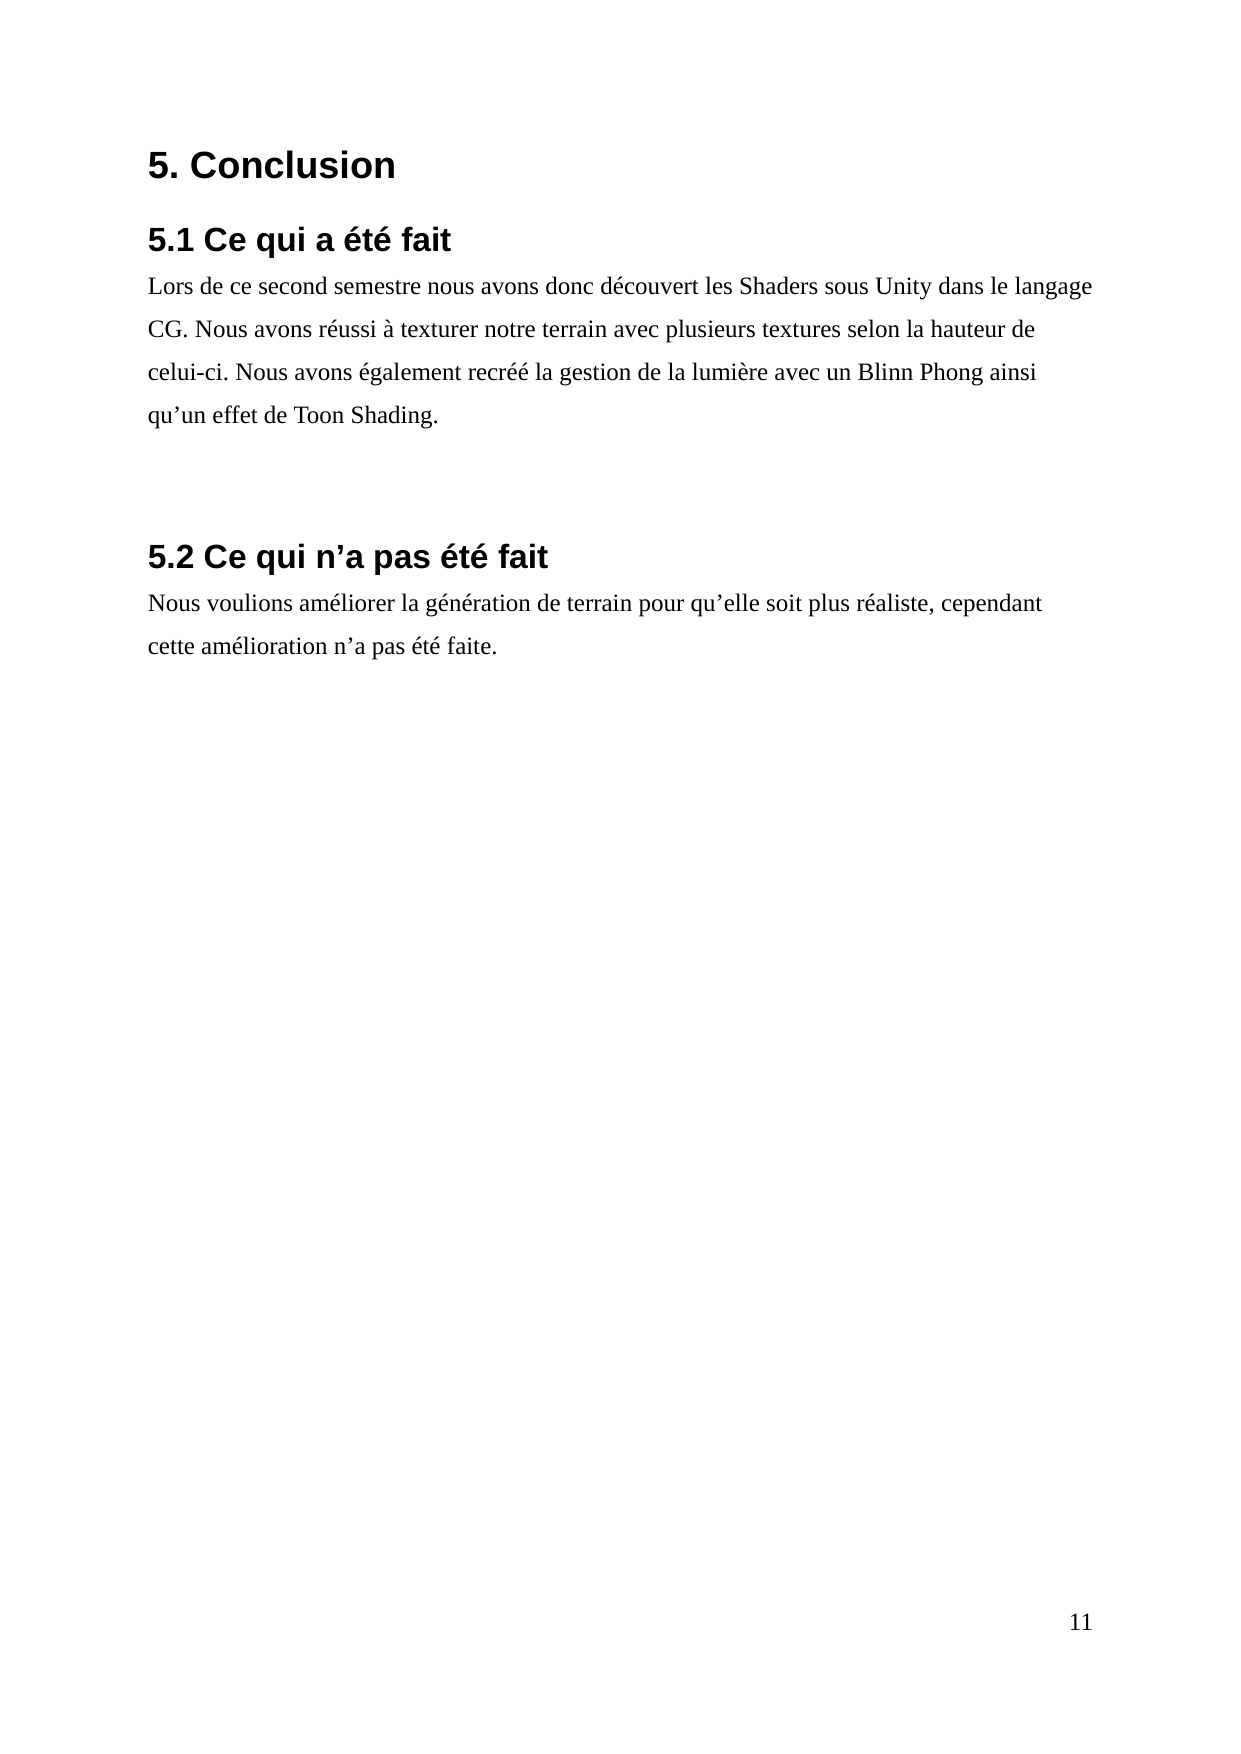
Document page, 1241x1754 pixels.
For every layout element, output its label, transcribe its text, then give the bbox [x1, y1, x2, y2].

subtitle 5. Conclusion [148, 143, 1093, 187]
text Nous voulions améliorer la génération de terrain pour qu’elle soit plus réaliste, cependant cette amélioration n’a pas été faite. [148, 588, 1093, 660]
subtitle 5.2 Ce qui n’a pas été fait [148, 537, 1093, 576]
text Lors de ce second semestre nous avons donc découvert les Shaders sous Unity dans le langage CG. Nous avons réussi à texturer notre terrain avec plusieurs textures selon la hauteur de celui-ci. Nous avons également recréé la gestion de la lumière avec un Blinn Phong ainsi qu’un effet de Toon Shading. [148, 271, 1093, 429]
subtitle 5.1 Ce qui a été fait [148, 220, 1093, 259]
